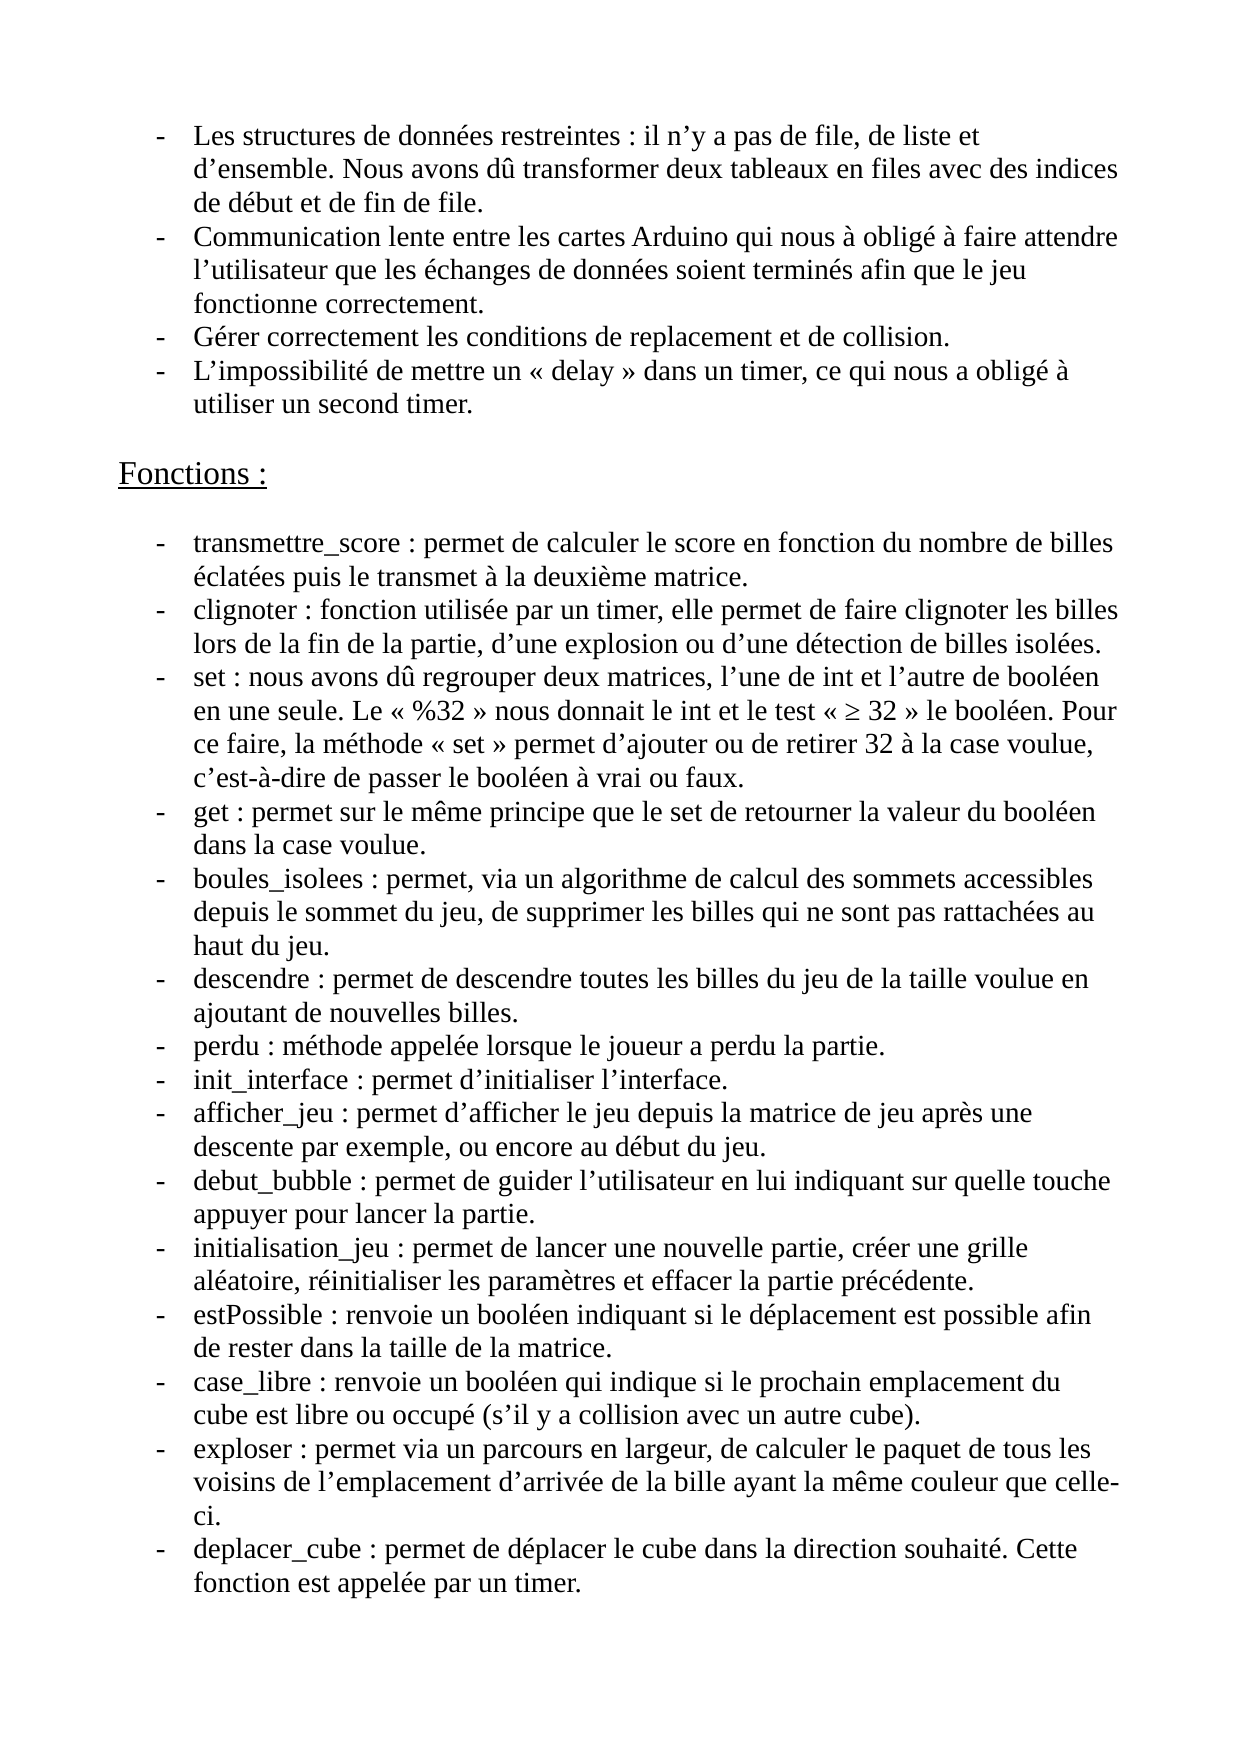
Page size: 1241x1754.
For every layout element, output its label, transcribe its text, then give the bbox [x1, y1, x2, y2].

list Les structures de données restreintes : il n’y a pas de file, de liste et d’ensemble. Nous avons dû transformer deux tableaux en files avec des indices de début et de fin de file. [156, 118, 1122, 219]
list exploser : permet via un parcours en largeur, de calculer le paquet de tous les voisins de l’emplacement d’arrivée de la bille ayant la même couleur que celle-ci. [156, 1431, 1122, 1532]
list get : permet sur le même principe que le set de retourner la valeur du booléen dans la case voulue. [156, 794, 1122, 861]
list debut_bubble : permet de guider l’utilisateur en lui indiquant sur quelle touche appuyer pour lancer la partie. [156, 1163, 1122, 1230]
list Communication lente entre les cartes Arduino qui nous à obligé à faire attendre l’utilisateur que les échanges de données soient terminés afin que le jeu fonctionne correctement. [156, 219, 1122, 319]
text Fonctions : [118, 453, 1122, 492]
list L’impossibilité de mettre un « delay » dans un timer, ce qui nous a obligé à utiliser un second timer. [156, 353, 1122, 420]
list set : nous avons dû regrouper deux matrices, l’une de int et l’autre de booléen en une seule. Le « %32 » nous donnait le int et le test « ≥ 32 » le booléen. Pour ce faire, la méthode « set » permet d’ajouter ou de retirer 32 à la case voulue, c’est-à-dire de passer le booléen à vrai ou faux. [156, 659, 1122, 794]
list perdu : méthode appelée lorsque le joueur a perdu la partie. [156, 1028, 1122, 1062]
list descendre : permet de descendre toutes les billes du jeu de la taille voulue en ajoutant de nouvelles billes. [156, 961, 1122, 1028]
list clignoter : fonction utilisée par un timer, elle permet de faire clignoter les billes lors de la fin de la partie, d’une explosion ou d’une détection de billes isolées. [156, 592, 1122, 659]
list boules_isolees : permet, via un algorithme de calcul des sommets accessibles depuis le sommet du jeu, de supprimer les billes qui ne sont pas rattachées au haut du jeu. [156, 861, 1122, 961]
list Gérer correctement les conditions de replacement et de collision. [156, 319, 1122, 353]
list transmettre_score : permet de calculer le score en fonction du nombre de billes éclatées puis le transmet à la deuxième matrice. [156, 525, 1122, 592]
list deplacer_cube : permet de déplacer le cube dans la direction souhaité. Cette fonction est appelée par un timer. [156, 1532, 1122, 1599]
list init_interface : permet d’initialiser l’interface. [156, 1062, 1122, 1096]
list initialisation_jeu : permet de lancer une nouvelle partie, créer une grille aléatoire, réinitialiser les paramètres et effacer la partie précédente. [156, 1230, 1122, 1297]
list afficher_jeu : permet d’afficher le jeu depuis la matrice de jeu après une descente par exemple, ou encore au début du jeu. [156, 1096, 1122, 1163]
list estPossible : renvoie un booléen indiquant si le déplacement est possible afin de rester dans la taille de la matrice. [156, 1297, 1122, 1364]
list case_libre : renvoie un booléen qui indique si le prochain emplacement du cube est libre ou occupé (s’il y a collision avec un autre cube). [156, 1364, 1122, 1431]
